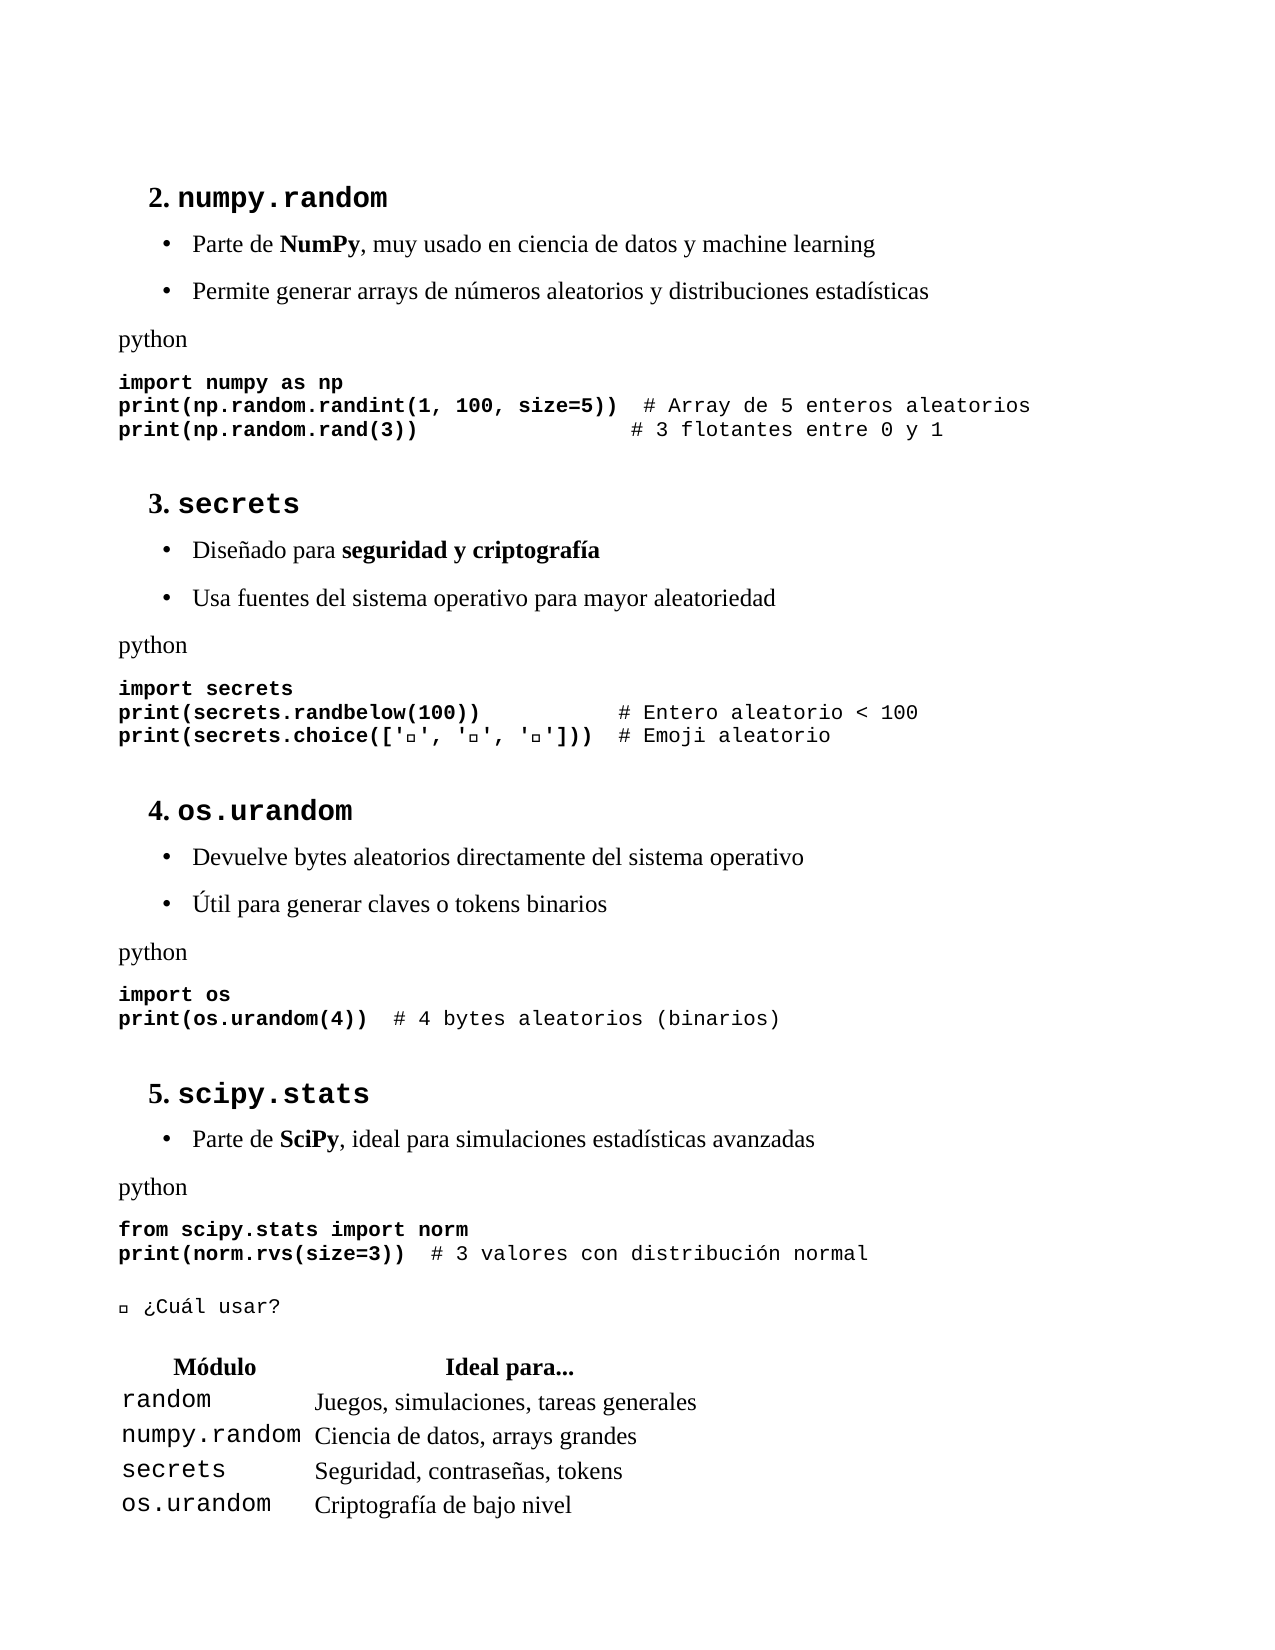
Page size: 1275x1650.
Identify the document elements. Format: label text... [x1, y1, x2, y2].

list Usa fuentes del sistema operativo para mayor aleatoriedad [162, 583, 1157, 612]
text python [118, 1172, 1157, 1201]
table_cell secrets [118, 1453, 311, 1488]
text import secrets [118, 678, 1157, 702]
text python [118, 630, 1157, 659]
table_header Módulo [118, 1349, 311, 1384]
text print(secrets.randbelow(100)) # Entero aleatorio < 100 [118, 702, 1157, 725]
list Devuelve bytes aleatorios directamente del sistema operativo [162, 842, 1157, 870]
text import os [118, 984, 1157, 1008]
text import numpy as np [118, 372, 1157, 395]
table_cell Ciencia de datos, arrays grandes [311, 1419, 708, 1453]
text print(secrets.choice(['🐍', '🦊', '🐢'])) # Emoji aleatorio [118, 725, 1157, 749]
text print(os.urandom(4)) # 4 bytes aleatorios (binarios) [118, 1008, 1157, 1032]
list Diseñado para seguridad y criptografía [162, 535, 1157, 564]
list Permite generar arrays de números aleatorios y distribuciones estadísticas [162, 276, 1157, 305]
table_cell numpy.random [118, 1419, 311, 1453]
text python [118, 324, 1157, 353]
subtitle 🔹 3. secrets [118, 487, 1157, 523]
subtitle 🔹 4. os.urandom [118, 793, 1157, 829]
text python [118, 937, 1157, 966]
subtitle 🔹 2. numpy.random [118, 180, 1157, 216]
table_header Ideal para... [311, 1349, 708, 1384]
subtitle 🔹 5. scipy.stats [118, 1076, 1157, 1112]
list Parte de SciPy, ideal para simulaciones estadísticas avanzadas [162, 1124, 1157, 1153]
table_cell Seguridad, contraseñas, tokens [311, 1453, 708, 1488]
table_cell os.urandom [118, 1488, 311, 1522]
text 🧠 ¿Cuál usar? [118, 1296, 1157, 1320]
table_cell Criptografía de bajo nivel [311, 1488, 708, 1522]
text print(np.random.randint(1, 100, size=5)) # Array de 5 enteros aleatorios [118, 395, 1157, 419]
list Útil para generar claves o tokens binarios [162, 889, 1157, 918]
text from scipy.stats import norm [118, 1219, 1157, 1243]
table_cell Juegos, simulaciones, tareas generales [311, 1384, 708, 1418]
table_cell random [118, 1384, 311, 1418]
text print(np.random.rand(3)) # 3 flotantes entre 0 y 1 [118, 419, 1157, 443]
text print(norm.rvs(size=3)) # 3 valores con distribución normal [118, 1243, 1157, 1267]
list Parte de NumPy, muy usado en ciencia de datos y machine learning [162, 229, 1157, 258]
